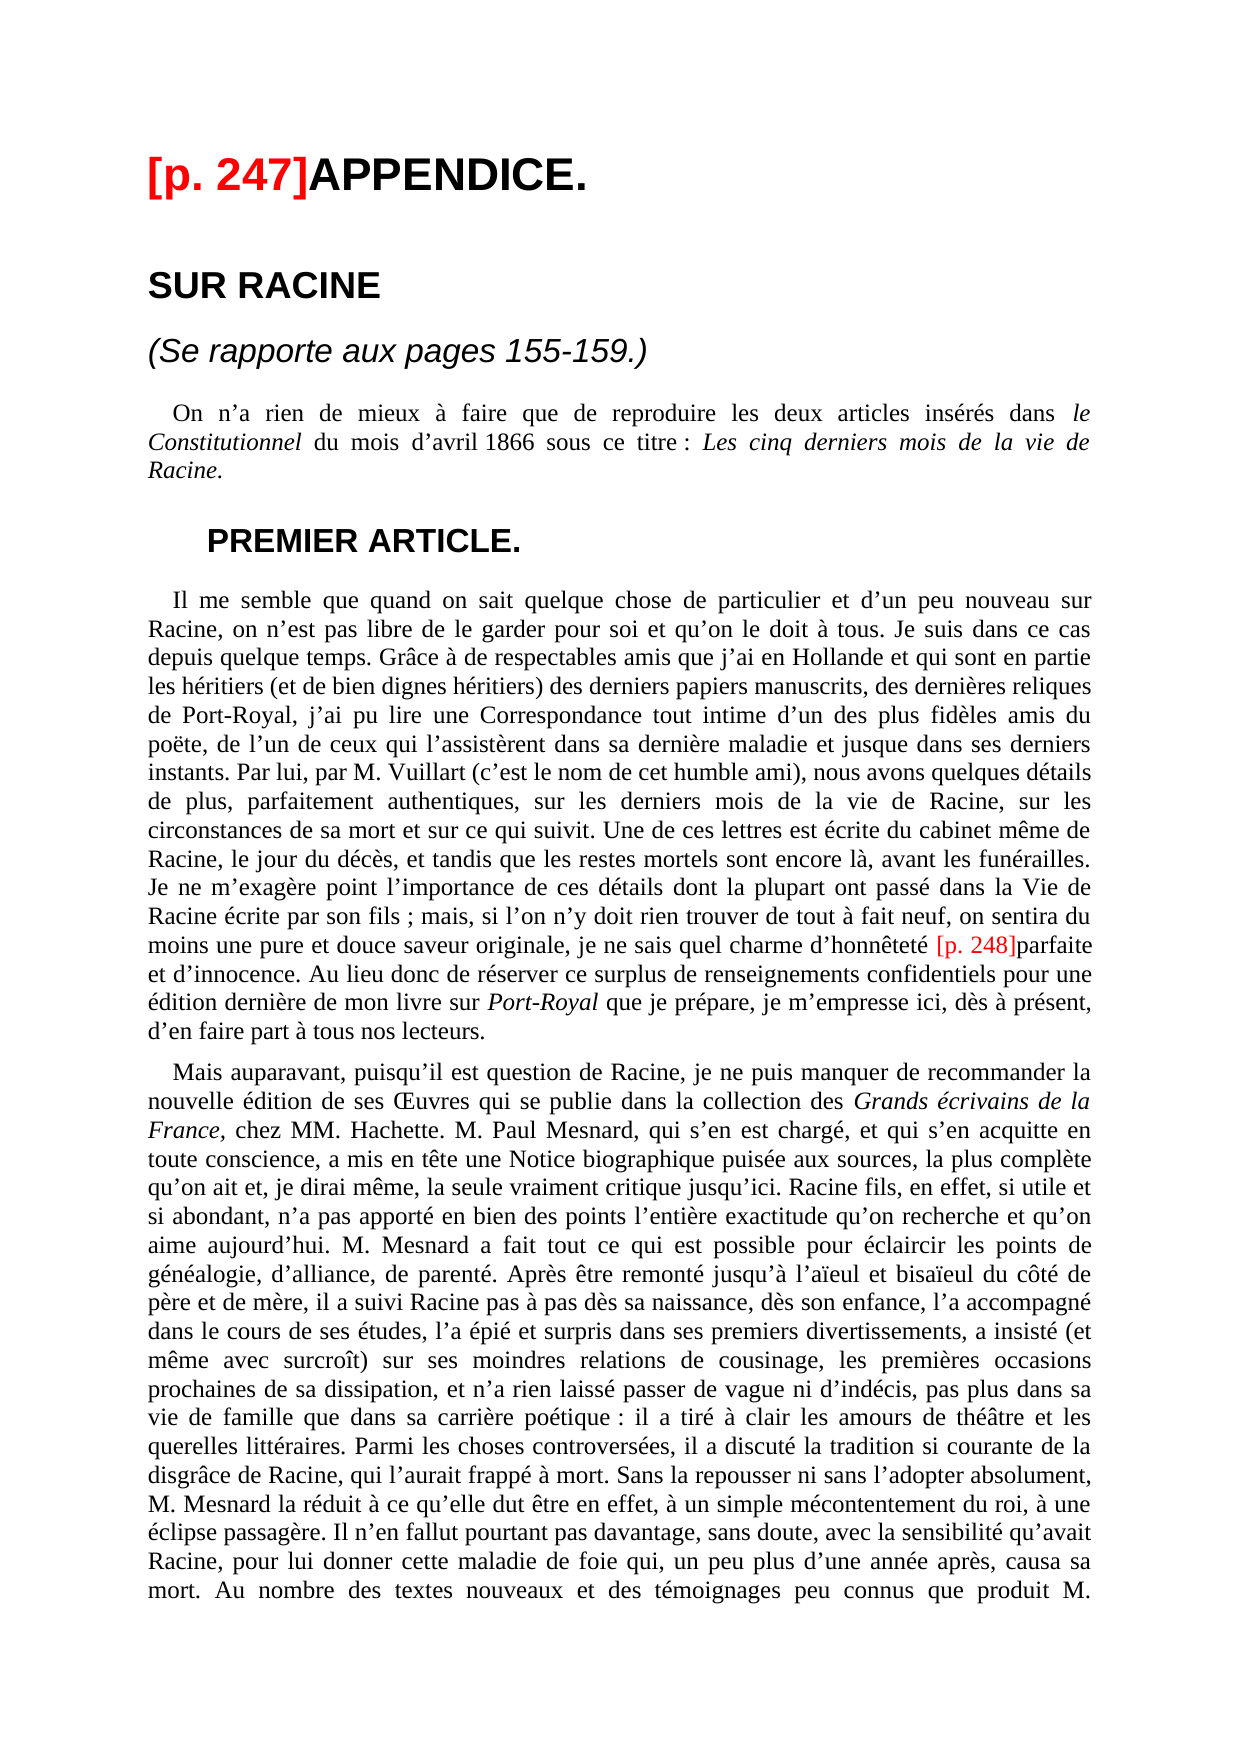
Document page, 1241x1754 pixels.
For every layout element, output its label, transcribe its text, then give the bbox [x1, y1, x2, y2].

text On n’a rien de mieux à faire que de reproduire les deux articles insérés dans le Constitutionnel du mois d’avril 1866 sous ce titre : Les cinq derniers mois de la vie de Racine. [148, 398, 1093, 484]
text Mais auparavant, puisqu’il est question de Racine, je ne puis manquer de recommander la nouvelle édition de ses Œuvres qui se publie dans la collection des Grands écrivains de la France, chez MM. Hachette. M. Paul Mesnard, qui s’en est chargé, et qui s’en acquitte en toute conscience, a mis en tête une Notice biographique puisée aux sources, la plus complète qu’on ait et, je dirai même, la seule vraiment critique jusqu’ici. Racine fils, en effet, si utile et si abondant, n’a pas apporté en bien des points l’entière exactitude qu’on recherche et qu’on aime aujourd’hui. M. Mesnard a fait tout ce qui est possible pour éclaircir les points de généalogie, d’alliance, de parenté. Après être remonté jusqu’à l’aïeul et bisaïeul du côté de père et de mère, il a suivi Racine pas à pas dès sa naissance, dès son enfance, l’a accompagné dans le cours de ses études, l’a épié et surpris dans ses premiers divertissements, a insisté (et même avec surcroît) sur ses moindres relations de cousinage, les premières occasions prochaines de sa dissipation, et n’a rien laissé passer de vague ni d’indécis, pas plus dans sa vie de famille que dans sa carrière poétique : il a tiré à clair les amours de théâtre et les querelles littéraires. Parmi les choses controversées, il a discuté la tradition si courante de la disgrâce de Racine, qui l’aurait frappé à mort. Sans la repousser ni sans l’adopter absolument, M. Mesnard la réduit à ce qu’elle dut être en effet, à un simple mécontentement du roi, à une éclipse passagère. Il n’en fallut pourtant pas davantage, sans doute, avec la sensibilité qu’avait Racine, pour lui donner cette maladie de foie qui, un peu plus d’une année après, causa sa mort. Au nombre des textes nouveaux et des témoignages peu connus que produit M. [148, 1057, 1093, 1604]
text (Se rapporte aux pages 155-159.) [148, 331, 1093, 369]
text Il me semble que quand on sait quelque chose de particulier et d’un peu nouveau sur Racine, on n’est pas libre de le garder pour soi et qu’on le doit à tous. Je suis dans ce cas depuis quelque temps. Grâce à de respectables amis que j’ai en Hollande et qui sont en partie les héritiers (et de bien dignes héritiers) des derniers papiers manuscrits, des dernières reliques de Port-Royal, j’ai pu lire une Correspondance tout intime d’un des plus fidèles amis du poëte, de l’un de ceux qui l’assistèrent dans sa dernière maladie et jusque dans ses derniers instants. Par lui, par M. Vuillart (c’est le nom de cet humble ami), nous avons quelques détails de plus, parfaitement authentiques, sur les derniers mois de la vie de Racine, sur les circonstances de sa mort et sur ce qui suivit. Une de ces lettres est écrite du cabinet même de Racine, le jour du décès, et tandis que les restes mortels sont encore là, avant les funérailles. Je ne m’exagère point l’importance de ces détails dont la plupart ont passé dans la Vie de Racine écrite par son fils ; mais, si l’on n’y doit rien trouver de tout à fait neuf, on sentira du moins une pure et douce saveur originale, je ne sais quel charme d’honnêteté [p. 248]parfaite et d’innocence. Au lieu donc de réserver ce surplus de renseignements confidentiels pour une édition dernière de mon livre sur Port-Royal que je prépare, je m’empresse ici, dès à présent, d’en faire part à tous nos lecteurs. [148, 585, 1093, 1045]
subtitle [p. 247]APPENDICE. [148, 148, 1093, 200]
subtitle PREMIER ARTICLE. [207, 522, 1093, 560]
subtitle SUR RACINE [148, 263, 1093, 306]
